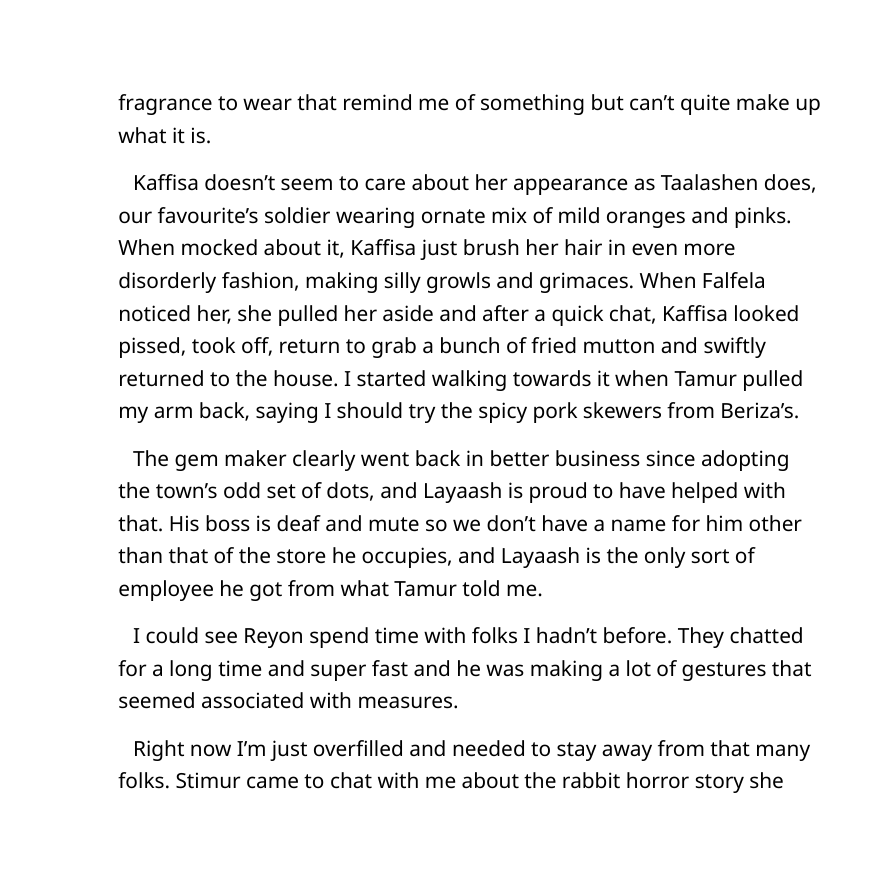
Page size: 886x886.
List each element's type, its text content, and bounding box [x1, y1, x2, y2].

text fragrance to wear that remind me of something but can’t quite make up what it is. [118, 88, 827, 149]
text Kaffisa doesn’t seem to care about her appearance as Taalashen does, our favourite’s soldier wearing ornate mix of mild oranges and pinks. When mocked about it, Kaffisa just brush her hair in even more disorderly fashion, making silly growls and grimaces. When Falfela noticed her, she pulled her aside and after a quick chat, Kaffisa looked pissed, took off, return to grab a bunch of fried mutton and swiftly returned to the house. I started walking towards it when Tamur pulled my arm back, saying I should try the spicy pork skewers from Beriza’s. [118, 168, 827, 425]
text The gem maker clearly went back in better business since adopting the town’s odd set of dots, and Layaash is proud to have helped with that. His boss is deaf and mute so we don’t have a name for him other than that of the store he occupies, and Layaash is the only sort of employee he got from what Tamur told me. [118, 444, 827, 603]
text I could see Reyon spend time with folks I hadn’t before. They chatted for a long time and super fast and he was making a lot of gestures that seemed associated with measures. [118, 621, 827, 715]
text Right now I’m just overfilled and needed to stay away from that many folks. Stimur came to chat with me about the rabbit horror story she [118, 734, 827, 795]
